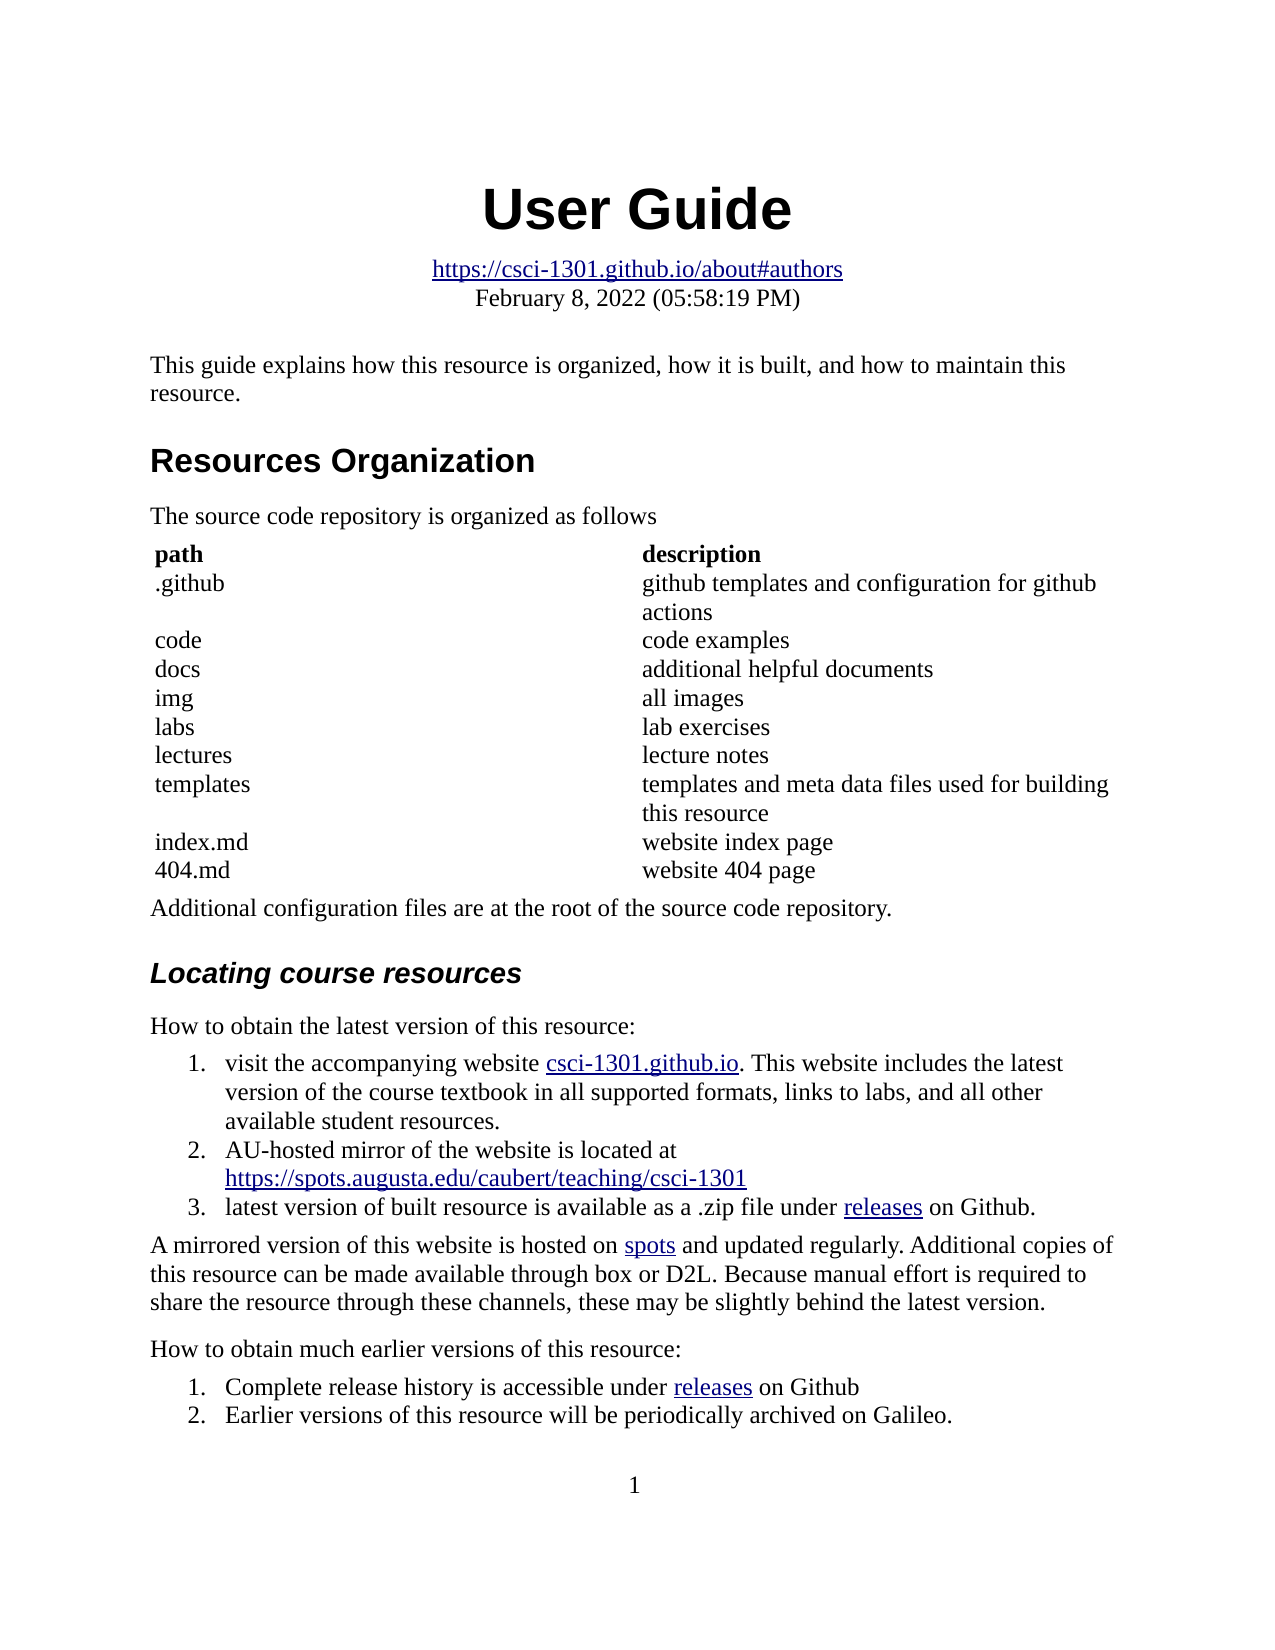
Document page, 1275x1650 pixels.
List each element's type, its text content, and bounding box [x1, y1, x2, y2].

text February 8, 2022 (05:58:19 PM) [150, 283, 1125, 312]
table_cell lectures [150, 740, 637, 769]
table_cell additional helpful documents [638, 654, 1125, 683]
text This guide explains how this resource is organized, how it is built, and how to maintain this resource. [150, 350, 1125, 407]
table_cell code examples [638, 625, 1125, 654]
table_cell img [150, 683, 637, 712]
table_header path [150, 539, 637, 568]
text How to obtain much earlier versions of this resource: [150, 1334, 1125, 1363]
table_cell website index page [638, 827, 1125, 855]
table_cell 404.md [150, 855, 637, 884]
table_cell labs [150, 712, 637, 740]
text The source code repository is organized as follows [150, 501, 1125, 530]
list Complete release history is accessible under releases on Github [187, 1372, 1125, 1401]
table_header description [638, 539, 1125, 568]
text How to obtain the latest version of this resource: [150, 1011, 1125, 1039]
table_cell index.md [150, 827, 637, 855]
table_cell website 404 page [638, 855, 1125, 884]
table_cell lab exercises [638, 712, 1125, 740]
text https://csci-1301.github.io/about#authors [150, 254, 1125, 283]
subtitle Resources Organization [150, 441, 1125, 480]
table_cell docs [150, 654, 637, 683]
list AU-hosted mirror of the website is located at https://spots.augusta.edu/caubert/teaching/csci-1301 [187, 1135, 1125, 1192]
table_cell all images [638, 683, 1125, 712]
table_cell code [150, 625, 637, 654]
title User Guide [150, 175, 1125, 242]
table_cell .github [150, 568, 637, 625]
table_cell lecture notes [638, 740, 1125, 769]
list Earlier versions of this resource will be periodically archived on Galileo. [187, 1401, 1125, 1429]
table_cell github templates and configuration for github actions [638, 568, 1125, 625]
text Additional configuration files are at the root of the source code repository. [150, 893, 1125, 922]
list latest version of built resource is available as a .zip file under releases on Github. [187, 1192, 1125, 1221]
list visit the accompanying website csci-1301.github.io. This website includes the latest version of the course textbook in all supported formats, links to labs, and all other available student resources. [187, 1048, 1125, 1135]
text A mirrored version of this website is hosted on spots and updated regularly. Additional copies of this resource can be made available through box or D2L. Because manual effort is required to share the resource through these channels, these may be slightly behind the latest version. [150, 1230, 1125, 1316]
subtitle Locating course resources [150, 956, 1125, 989]
table_cell templates and meta data files used for building this resource [638, 769, 1125, 827]
table_cell templates [150, 769, 637, 827]
